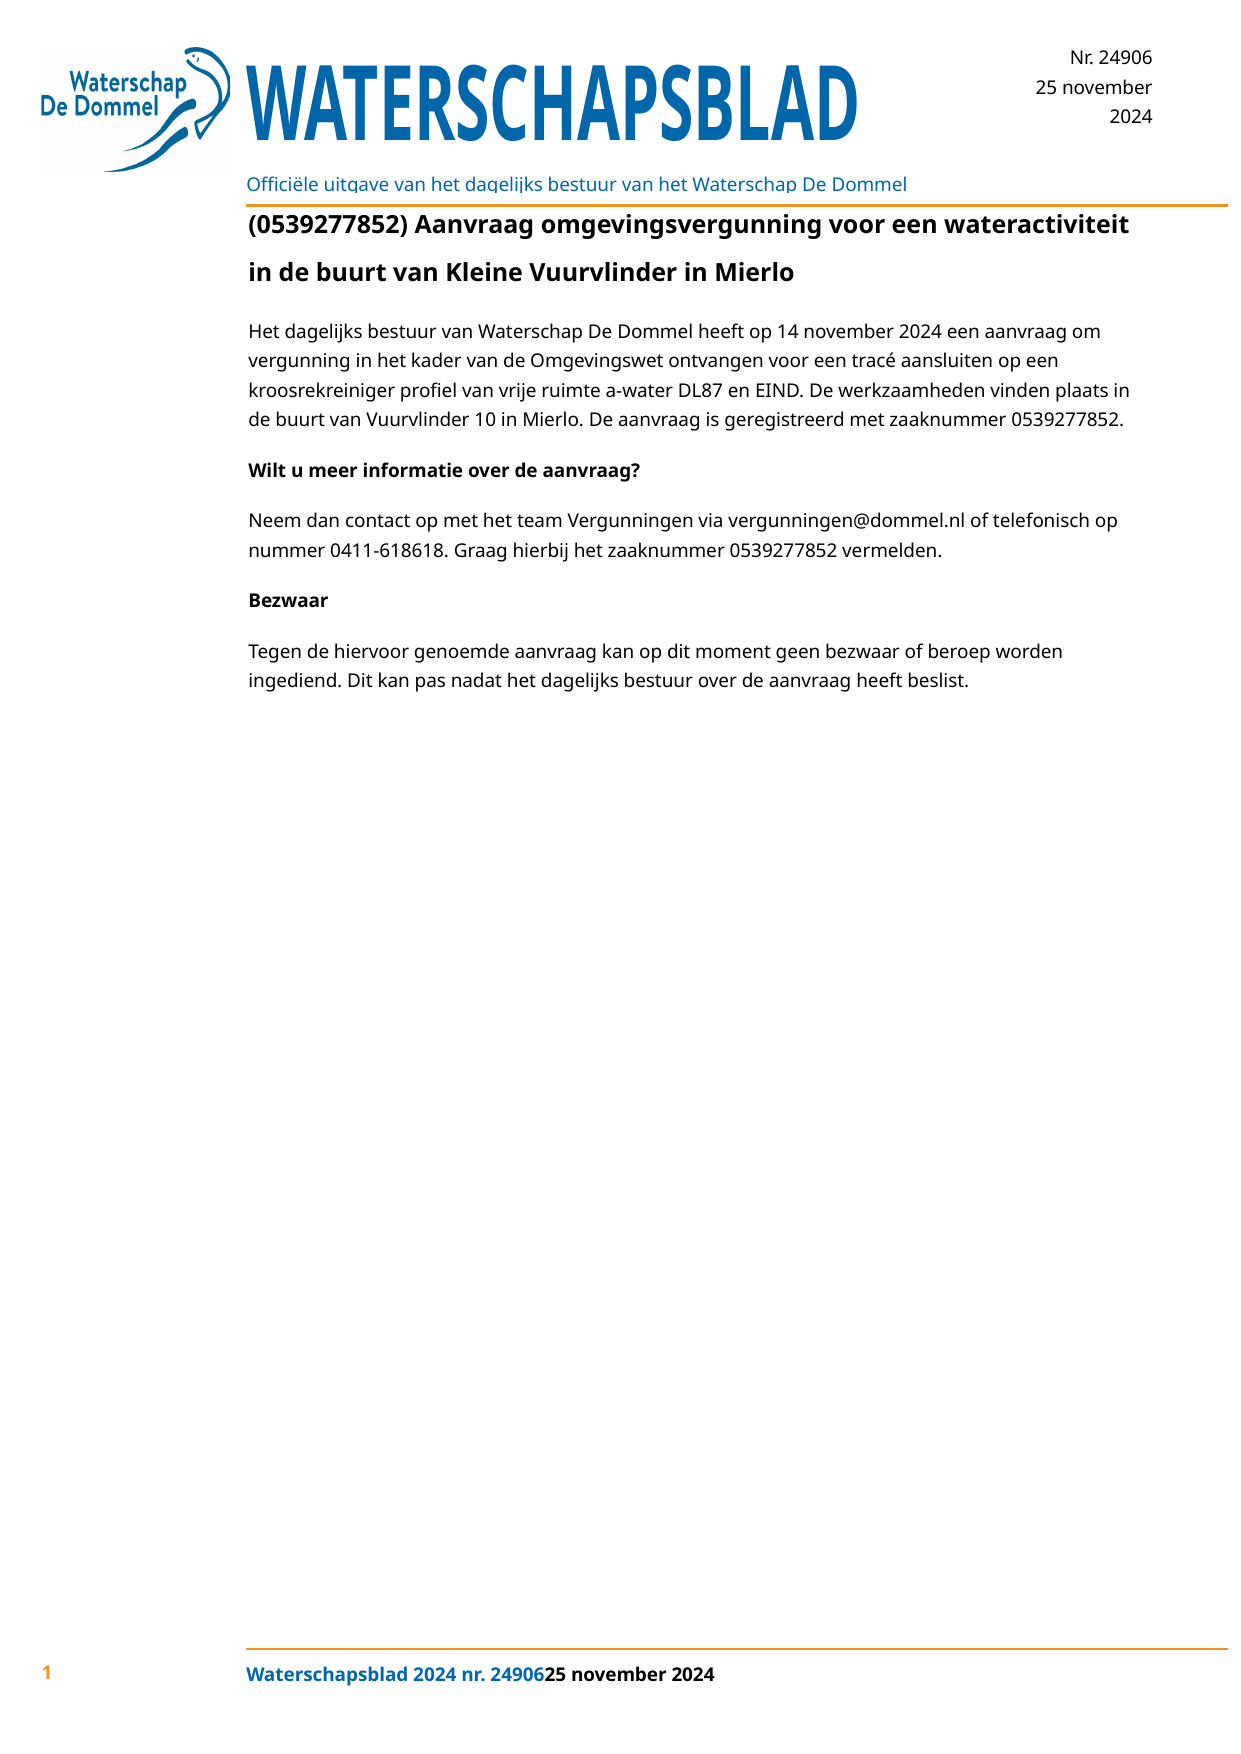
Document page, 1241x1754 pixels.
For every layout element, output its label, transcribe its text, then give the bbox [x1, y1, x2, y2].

text Bezwaar [248, 587, 1152, 613]
text Neem dan contact op met het team Vergunningen via vergunningen@dommel.nl of telefonisch op nummer 0411-618618. Graag hierbij het zaaknummer 0539277852 vermelden. [248, 507, 1152, 563]
picture [45, 99, 51, 111]
text Het dagelijks bestuur van Waterschap De Dommel heeft op 14 november 2024 een aanvraag om vergunning in het kader van de Omgevingswet ontvangen voor een tracé aansluiten op een kroosrekreiniger profiel van vrije ruimte a-water DL87 en EIND. De werkzaamheden vinden plaats in de buurt van Vuurvlinder 10 in Mierlo. De aanvraag is geregistreerd met zaaknummer 0539277852. [248, 318, 1152, 432]
text Tegen de hiervoor genoemde aanvraag kan op dit moment geen bezwaar of beroep worden ingediend. Dit kan pas nadat het dagelijks bestuur over de aanvraag heeft beslist. [248, 638, 1152, 693]
text Wilt u meer informatie over de aanvraag? [248, 457, 1152, 483]
picture [204, 47, 231, 76]
picture [41, 47, 231, 172]
text (0539277852) Aanvraag omgevingsvergunning voor een wateractiviteit in de buurt van Kleine Vuurvlinder in Mierlo [248, 207, 1152, 288]
picture [198, 118, 210, 131]
